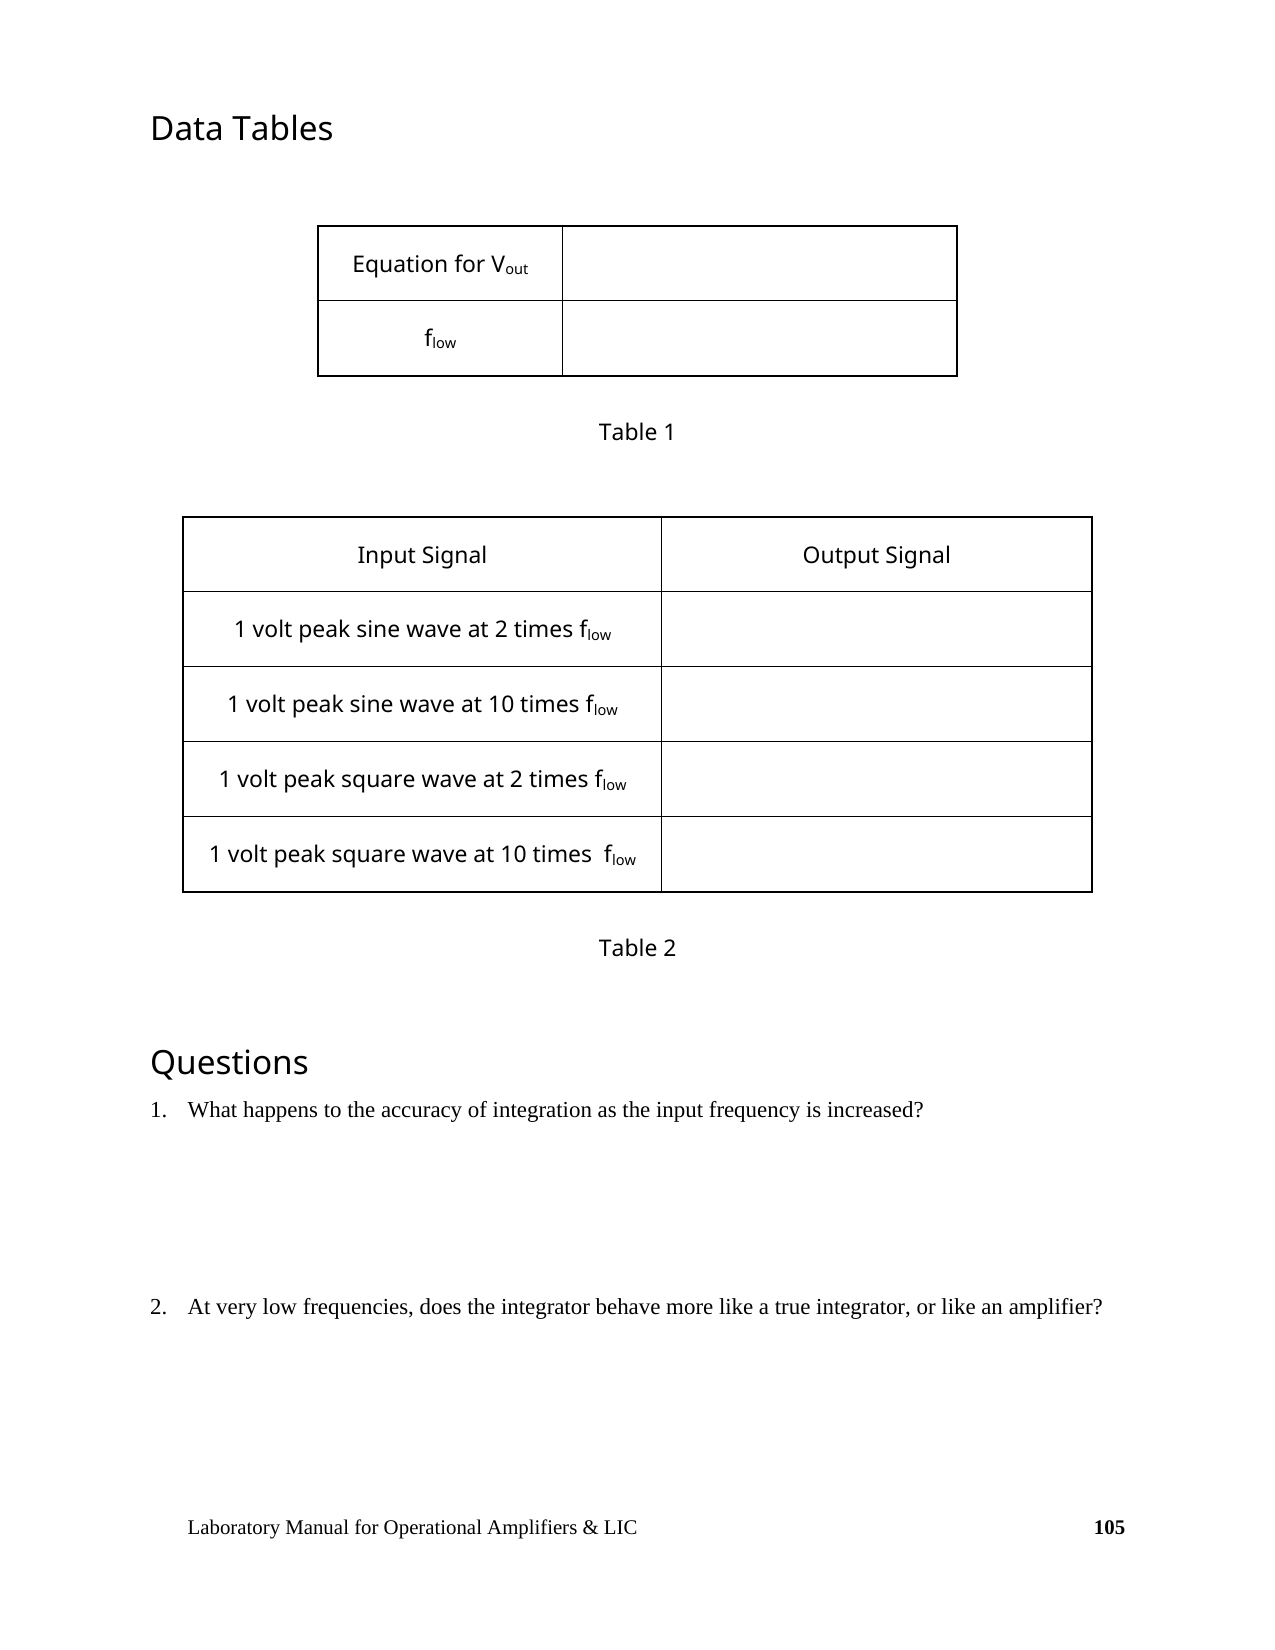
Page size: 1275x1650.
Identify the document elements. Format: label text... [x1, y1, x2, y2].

subtitle Table 1 [150, 416, 1125, 447]
table_header Input Signal [184, 518, 661, 591]
list What happens to the accuracy of integration as the input frequency is increased? [150, 1096, 1125, 1122]
table_cell 1 volt peak sine wave at 2 times flow [184, 592, 661, 666]
table_cell 1 volt peak square wave at 2 times flow [184, 742, 661, 816]
table_cell [662, 742, 1091, 816]
table_cell [662, 817, 1091, 891]
table_cell 1 volt peak square wave at 10 times flow [184, 817, 661, 891]
subtitle Table 2 [150, 932, 1125, 963]
table_cell [662, 667, 1091, 741]
table_header Equation for Vout [319, 227, 562, 299]
table_cell 1 volt peak sine wave at 10 times flow [184, 667, 661, 741]
table_cell flow [319, 301, 562, 374]
table_cell [563, 301, 956, 374]
subtitle Questions [150, 1039, 1125, 1084]
table_header [563, 227, 956, 299]
text Data Tables [150, 105, 1125, 150]
table_cell [662, 592, 1091, 666]
list At very low frequencies, does the integrator behave more like a true integrator, or like an amplifier? [150, 1293, 1125, 1320]
table_header Output Signal [662, 518, 1091, 591]
